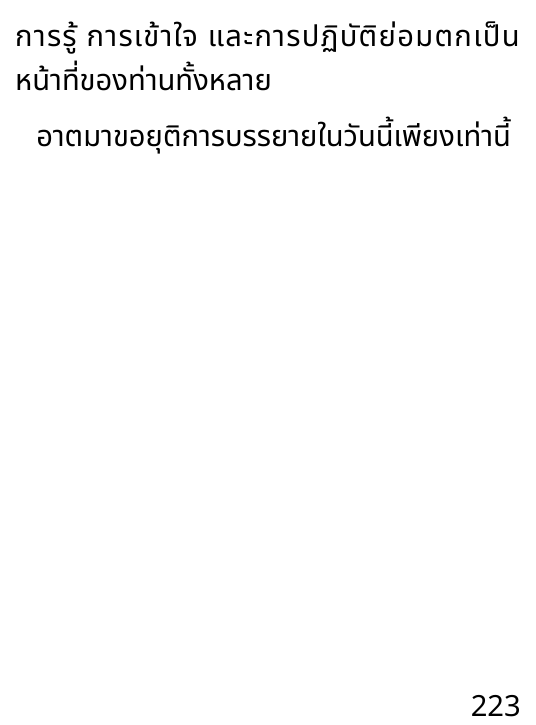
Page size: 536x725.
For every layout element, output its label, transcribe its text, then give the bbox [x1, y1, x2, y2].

text การรู้ การเข้าใจ และการปฏิบัติย่อมตกเป็นหน้าที่ของท่านทั้งหลาย [15, 15, 521, 103]
text อาตมาขอยุติการบรรยายในวันนี้เพียงเท่านี้ [15, 116, 521, 160]
